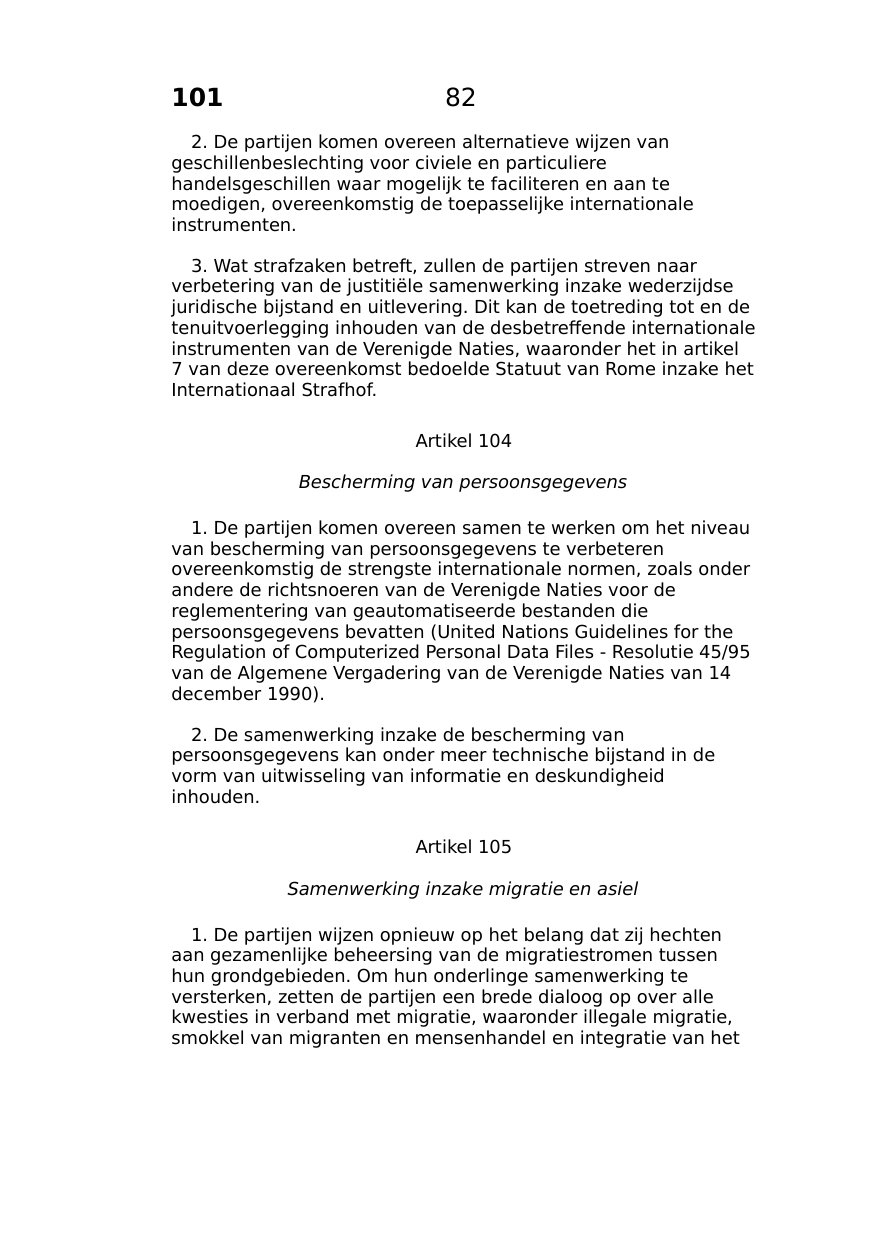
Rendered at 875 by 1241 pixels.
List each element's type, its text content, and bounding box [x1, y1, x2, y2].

subtitle Artikel 105 Samenwerking inzake migratie en asiel [171, 837, 756, 899]
text 2. De samenwerking inzake de bescherming van persoonsgegevens kan onder meer technische bijstand in de vorm van uitwisseling van informatie en deskundigheid inhouden. [171, 724, 756, 807]
text 1. De partijen komen overeen samen te werken om het niveau van bescherming van persoonsgegevens te verbeteren overeenkomstig de strengste internationale normen, zoals onder andere de richtsnoeren van de Verenigde Naties voor de reglementering van geautomatiseerde bestanden die persoonsgegevens bevatten (United Nations Guidelines for the Regulation of Computerized Personal Data Files - Resolutie 45/95 van de Algemene Vergadering van de Verenigde Naties van 14 december 1990). [171, 518, 756, 704]
text 1. De partijen wijzen opnieuw op het belang dat zij hechten aan gezamenlijke beheersing van de migratiestromen tussen hun grondgebieden. Om hun onderlinge samenwerking te versterken, zetten de partijen een brede dialoog op over alle kwesties in verband met migratie, waaronder illegale migratie, smokkel van migranten en mensenhandel en integratie van het [171, 924, 756, 1049]
text 3. Wat strafzaken betreft, zullen de partijen streven naar verbetering van de justitiële samenwerking inzake wederzijdse juridische bijstand en uitlevering. Dit kan de toetreding tot en de tenuitvoerlegging inhouden van de desbetreffende internationale instrumenten van de Verenigde Naties, waaronder het in artikel 7 van deze overeenkomst bedoelde Statuut van Rome inzake het Internationaal Strafhof. [171, 256, 756, 401]
subtitle Artikel 104 Bescherming van persoonsgegevens [171, 431, 756, 493]
text 2. De partijen komen overeen alternatieve wijzen van geschillenbeslechting voor civiele en particuliere handelsgeschillen waar mogelijk te faciliteren en aan te moedigen, overeenkomstig de toepasselijke internationale instrumenten. [171, 132, 756, 236]
